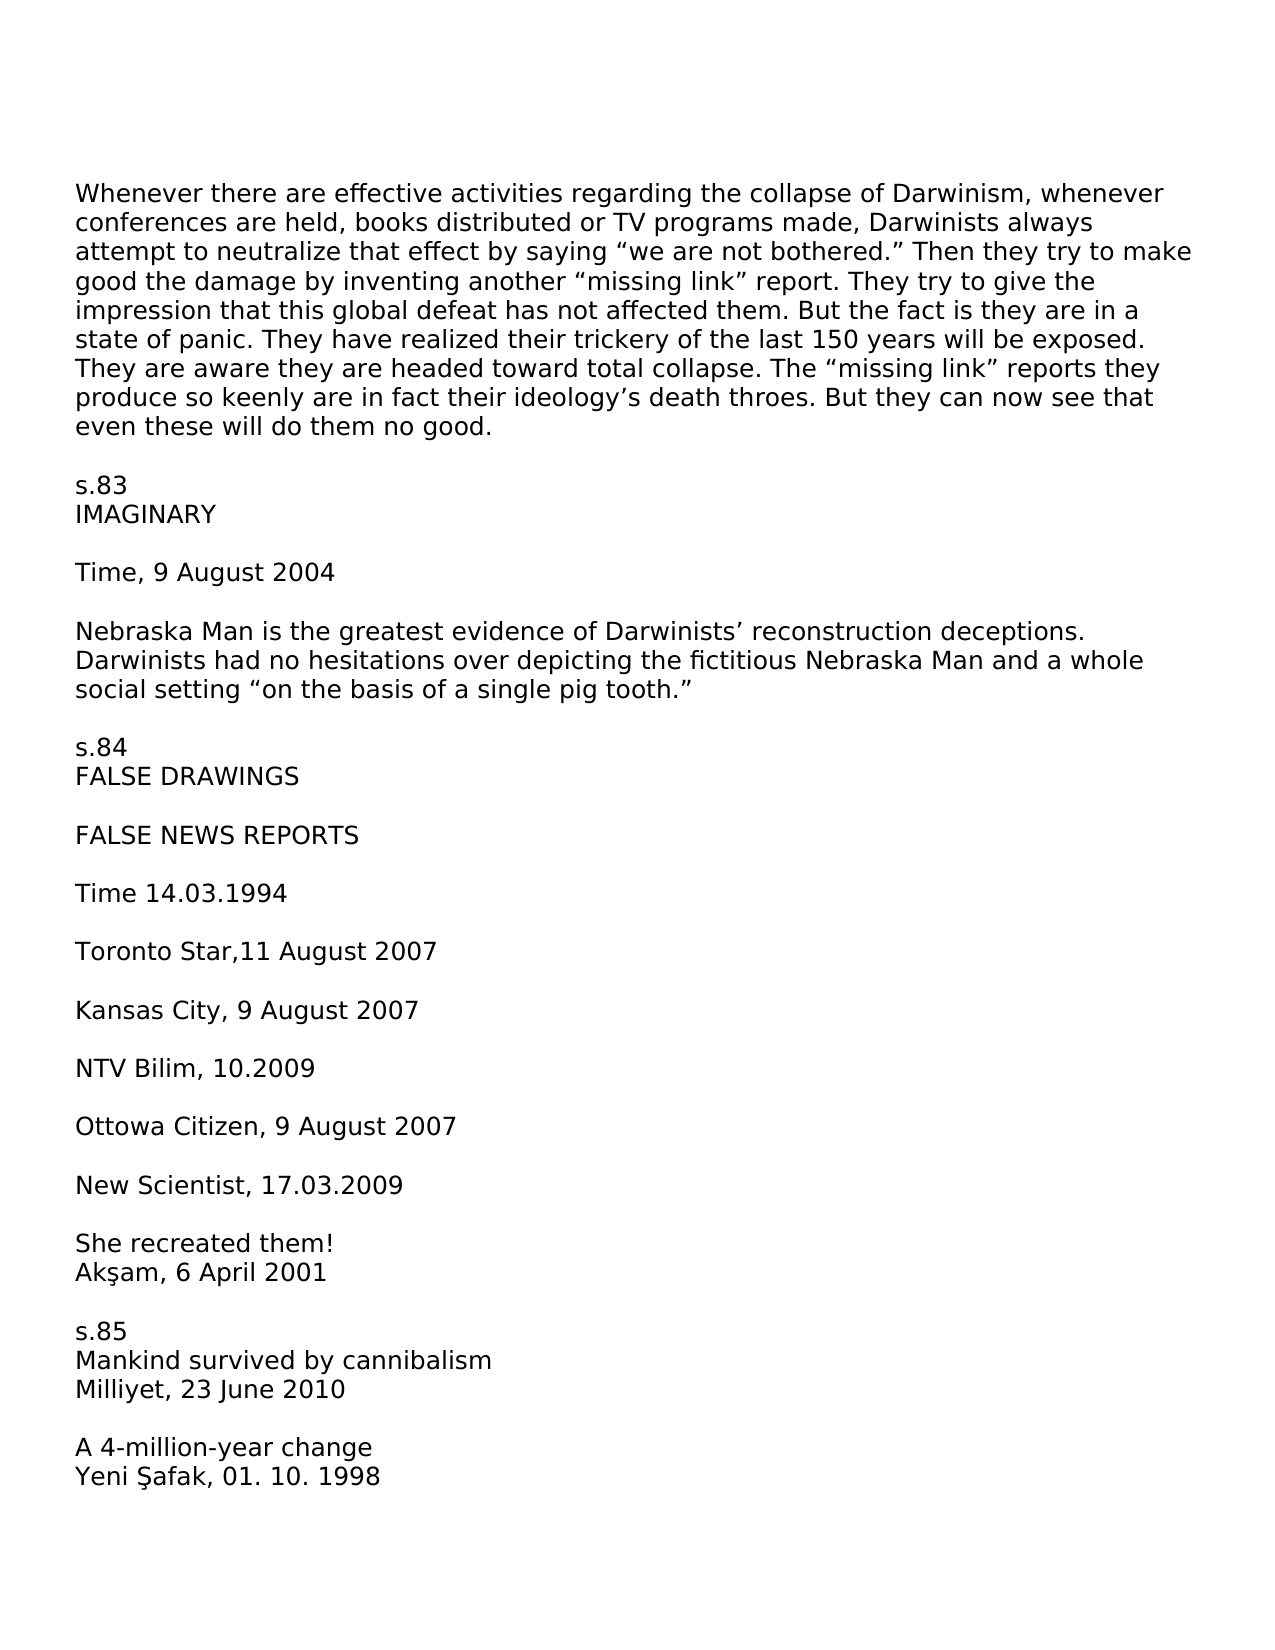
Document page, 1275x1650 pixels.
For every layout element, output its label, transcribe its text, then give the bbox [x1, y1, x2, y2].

text Time, 9 August 2004 [75, 558, 1200, 587]
text Time 14.03.1994 [75, 879, 1200, 908]
text IMAGINARY [75, 500, 1200, 529]
text Kansas City, 9 August 2007 [75, 996, 1200, 1025]
text Akşam, 6 April 2001 [75, 1258, 1200, 1287]
text s.85 [75, 1317, 1200, 1346]
text Ottowa Citizen, 9 August 2007 [75, 1112, 1200, 1142]
text Yeni Şafak, 01. 10. 1998 [75, 1462, 1200, 1492]
text FALSE DRAWINGS [75, 762, 1200, 792]
text New Scientist, 17.03.2009 [75, 1171, 1200, 1200]
text Whenever there are effective activities regarding the collapse of Darwinism, whenever conferences are held, books distributed or TV programs made, Darwinists always attempt to neutralize that effect by saying “we are not bothered.” Then they try to make good the damage by inventing another “missing link” report. They try to give the impression that this global defeat has not affected them. But the fact is they are in a state of panic. They have realized their trickery of the last 150 years will be exposed. They are aware they are headed toward total collapse. The “missing link” reports they produce so keenly are in fact their ideology’s death throes. But they can now see that even these will do them no good. [75, 179, 1200, 442]
text She recreated them! [75, 1229, 1200, 1258]
text s.83 [75, 471, 1200, 500]
text NTV Bilim, 10.2009 [75, 1054, 1200, 1083]
text s.84 [75, 733, 1200, 762]
text Toronto Star,11 August 2007 [75, 937, 1200, 967]
text Nebraska Man is the greatest evidence of Darwinists’ reconstruction deceptions. Darwinists had no hesitations over depicting the fictitious Nebraska Man and a whole social setting “on the basis of a single pig tooth.” [75, 617, 1200, 704]
text A 4-million-year change [75, 1433, 1200, 1462]
text Mankind survived by cannibalism [75, 1346, 1200, 1375]
text FALSE NEWS REPORTS [75, 821, 1200, 850]
text Milliyet, 23 June 2010 [75, 1375, 1200, 1404]
